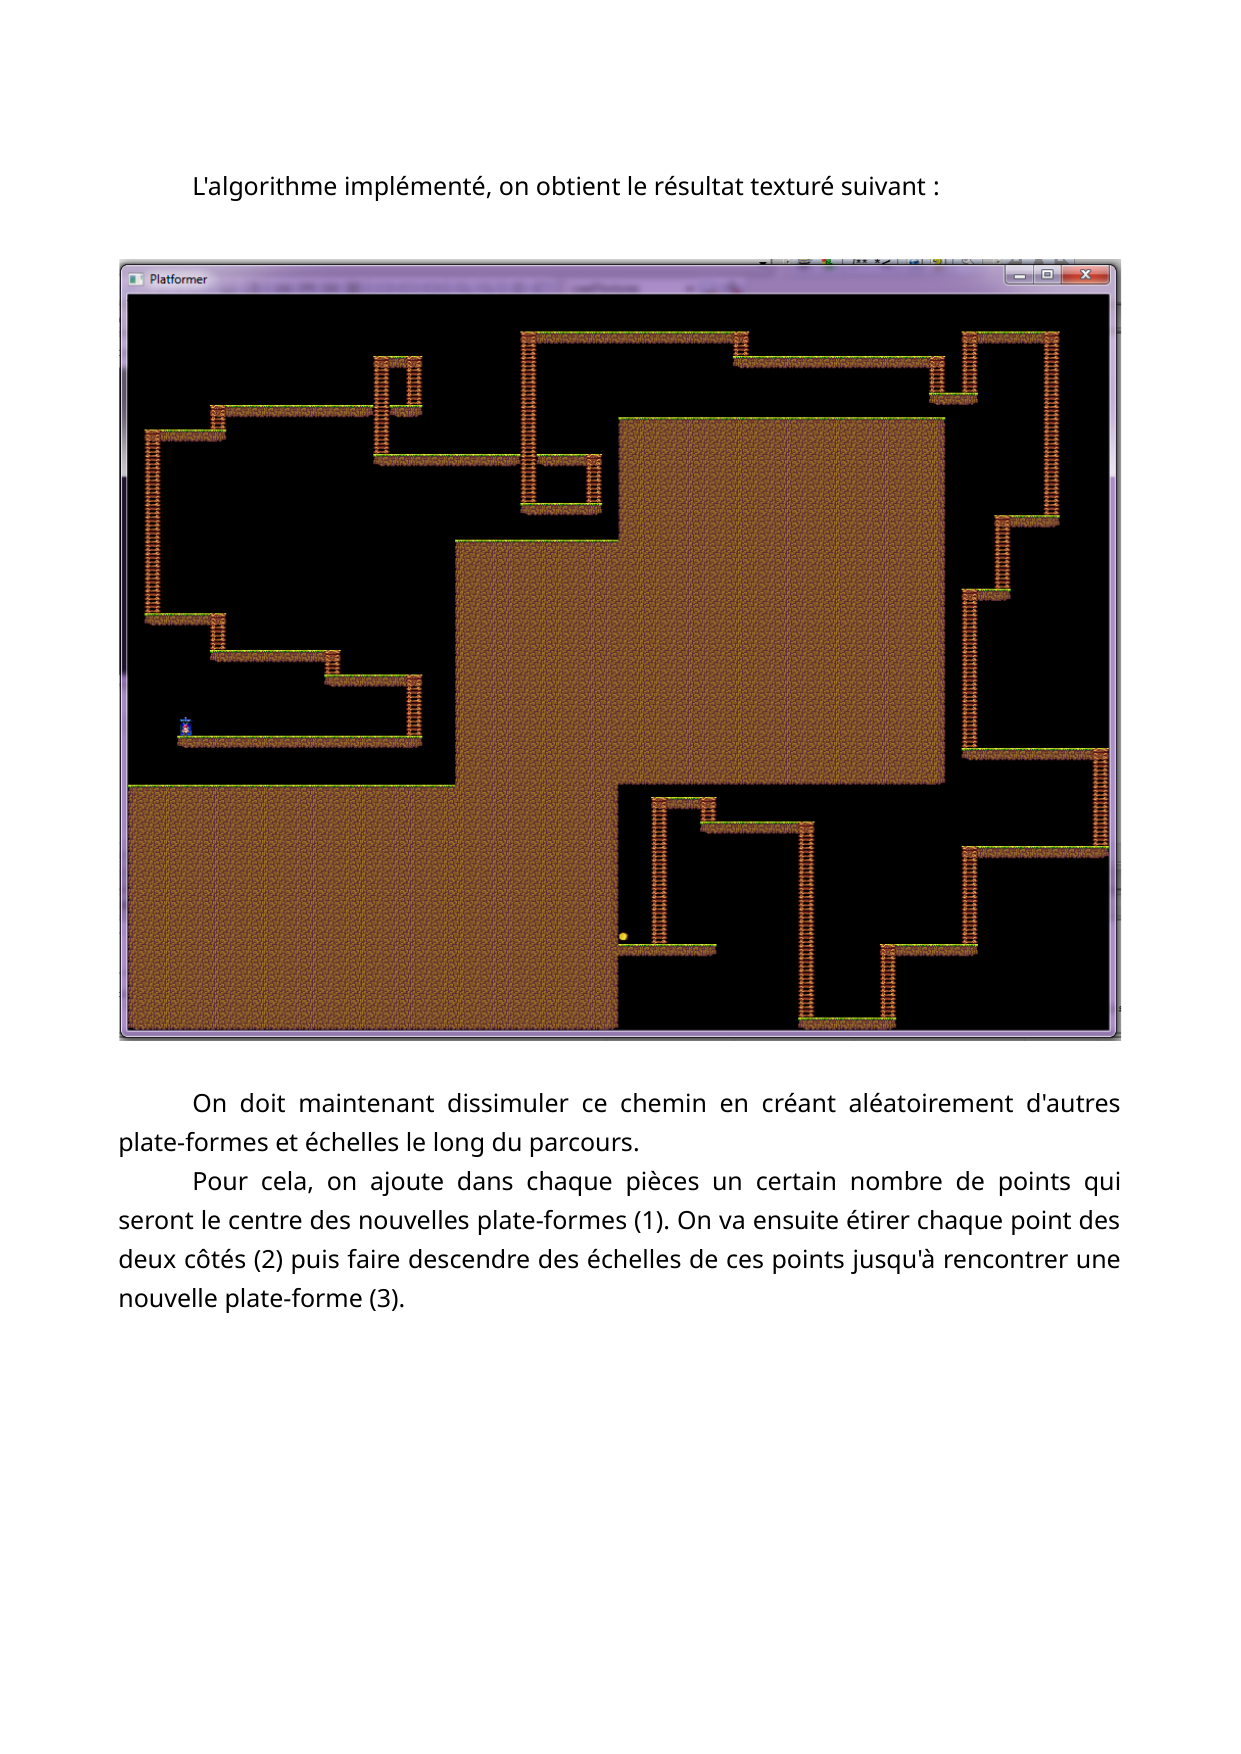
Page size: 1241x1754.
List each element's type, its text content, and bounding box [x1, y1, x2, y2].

text On doit maintenant dissimuler ce chemin en créant aléatoirement d'autres plate-formes et échelles le long du parcours. [118, 1085, 1122, 1158]
text Pour cela, on ajoute dans chaque pièces un certain nombre de points qui seront le centre des nouvelles plate-formes (1). On va ensuite étirer chaque point des deux côtés (2) puis faire descendre des échelles de ces points jusqu'à rencontrer une nouvelle plate-forme (3). [118, 1163, 1122, 1315]
picture [119, 259, 1122, 1041]
text L'algorithme implémenté, on obtient le résultat texturé suivant : [118, 164, 1122, 203]
